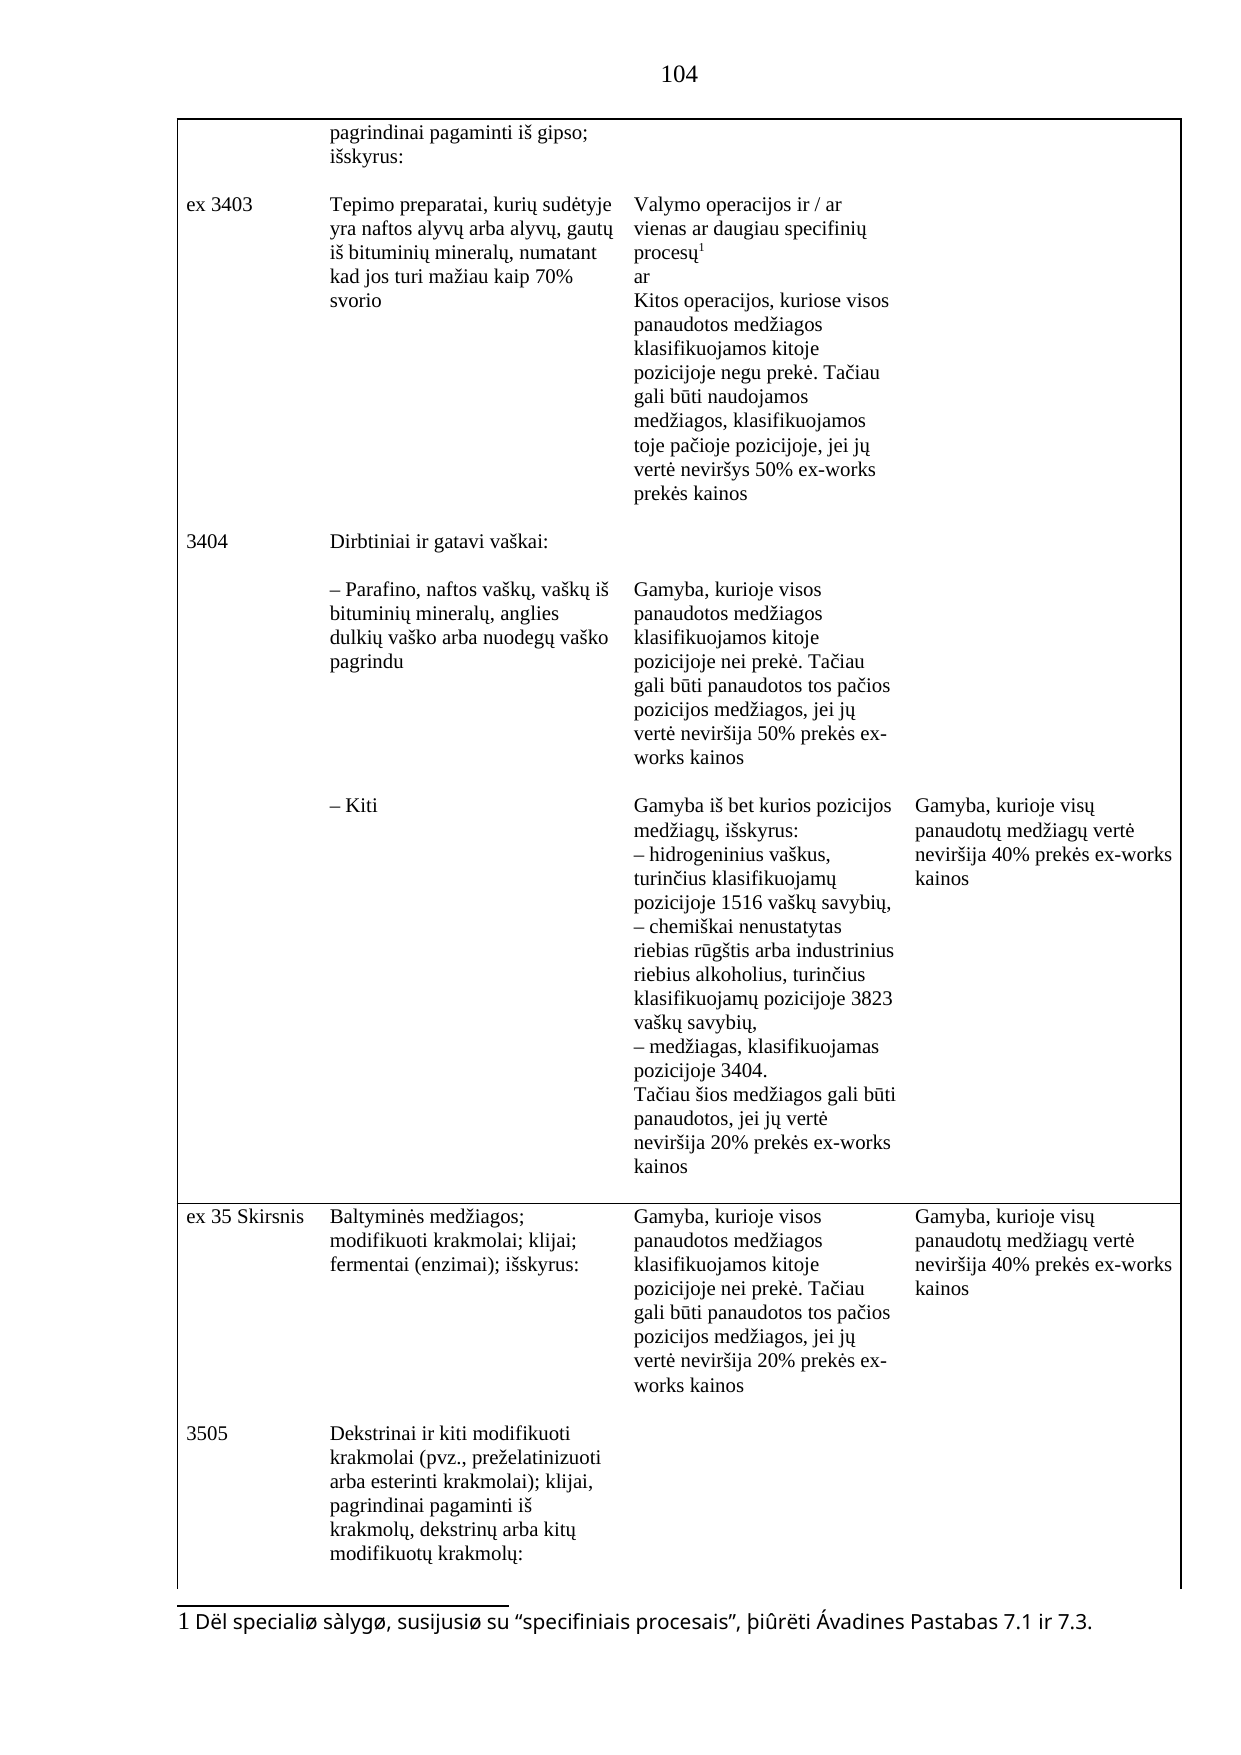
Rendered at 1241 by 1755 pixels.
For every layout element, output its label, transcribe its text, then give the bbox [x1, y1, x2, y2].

table_cell [906, 1421, 1180, 1565]
table_cell [625, 1565, 906, 1589]
table_cell Gamyba iš bet kurios pozicijos medžiagų, išskyrus: – hidrogeninius vaškus, turinčius klasifikuojamų pozicijoje 1516 vaškų savybių, – chemiškai nenustatytas riebias rūgštis arba industrinius riebius alkoholius, turinčius klasifikuojamų pozicijoje 3823 vaškų savybių, – medžiagas, klasifikuojamas pozicijoje 3404. Tačiau šios medžiagos gali būti panaudotos, jei jų vertė neviršija 20% prekės ex-works kainos [625, 794, 906, 1202]
table_cell [178, 794, 321, 1202]
table_cell – Kiti [321, 794, 625, 1202]
table_cell [178, 120, 321, 192]
table_cell Gamyba, kurioje visų panaudotų medžiagų vertė neviršija 40% prekės ex-works kainos [906, 1204, 1180, 1421]
table_cell [906, 529, 1180, 793]
table_cell [625, 120, 906, 192]
table_cell 3505 [178, 1421, 321, 1565]
table_cell [906, 120, 1180, 192]
table_cell pagrindinai pagaminti iš gipso; išskyrus: [321, 120, 625, 192]
table_cell [906, 1565, 1180, 1589]
table_cell Baltyminės medžiagos; modifikuoti krakmolai; klijai; fermentai (enzimai); išskyrus: [321, 1204, 625, 1421]
table_cell Gamyba, kurioje visos panaudotos medžiagos klasifikuojamos kitoje pozicijoje nei prekė. Tačiau gali būti panaudotos tos pačios pozicijos medžiagos, jei jų vertė neviršija 50% prekės ex-works kainos [625, 529, 906, 793]
table_cell [178, 1565, 321, 1589]
table_cell 3404 [178, 529, 321, 793]
table_cell Gamyba, kurioje visų panaudotų medžiagų vertė neviršija 40% prekės ex-works kainos [906, 794, 1180, 1202]
table_cell Valymo operacijos ir / ar vienas ar daugiau specifinių procesų ar Kitos operacijos, kuriose visos panaudotos medžiagos klasifikuojamos kitoje pozicijoje negu prekė. Tačiau gali būti naudojamos medžiagos, klasifikuojamos toje pačioje pozicijoje, jei jų vertė neviršys 50% ex-works prekės kainos [625, 192, 906, 529]
table_cell Dekstrinai ir kiti modifikuoti krakmolai (pvz., preželatinizuoti arba esterinti krakmolai); klijai, pagrindinai pagaminti iš krakmolų, dekstrinų arba kitų modifikuotų krakmolų: [321, 1421, 625, 1565]
table_cell Gamyba, kurioje visos panaudotos medžiagos klasifikuojamos kitoje pozicijoje nei prekė. Tačiau gali būti panaudotos tos pačios pozicijos medžiagos, jei jų vertė neviršija 20% prekės ex-works kainos [625, 1204, 906, 1421]
table_cell [625, 1421, 906, 1565]
table_cell [906, 192, 1180, 529]
table_cell [321, 1565, 625, 1589]
table_cell Dirbtiniai ir gatavi vaškai: – Parafino, naftos vaškų, vaškų iš bituminių mineralų, anglies dulkių vaško arba nuodegų vaško pagrindu [321, 529, 625, 793]
table_cell ex 35 Skirsnis [178, 1204, 321, 1421]
table_cell ex 3403 [178, 192, 321, 529]
table_cell Tepimo preparatai, kurių sudėtyje yra naftos alyvų arba alyvų, gautų iš bituminių mineralų, numatant kad jos turi mažiau kaip 70% svorio [321, 192, 625, 529]
